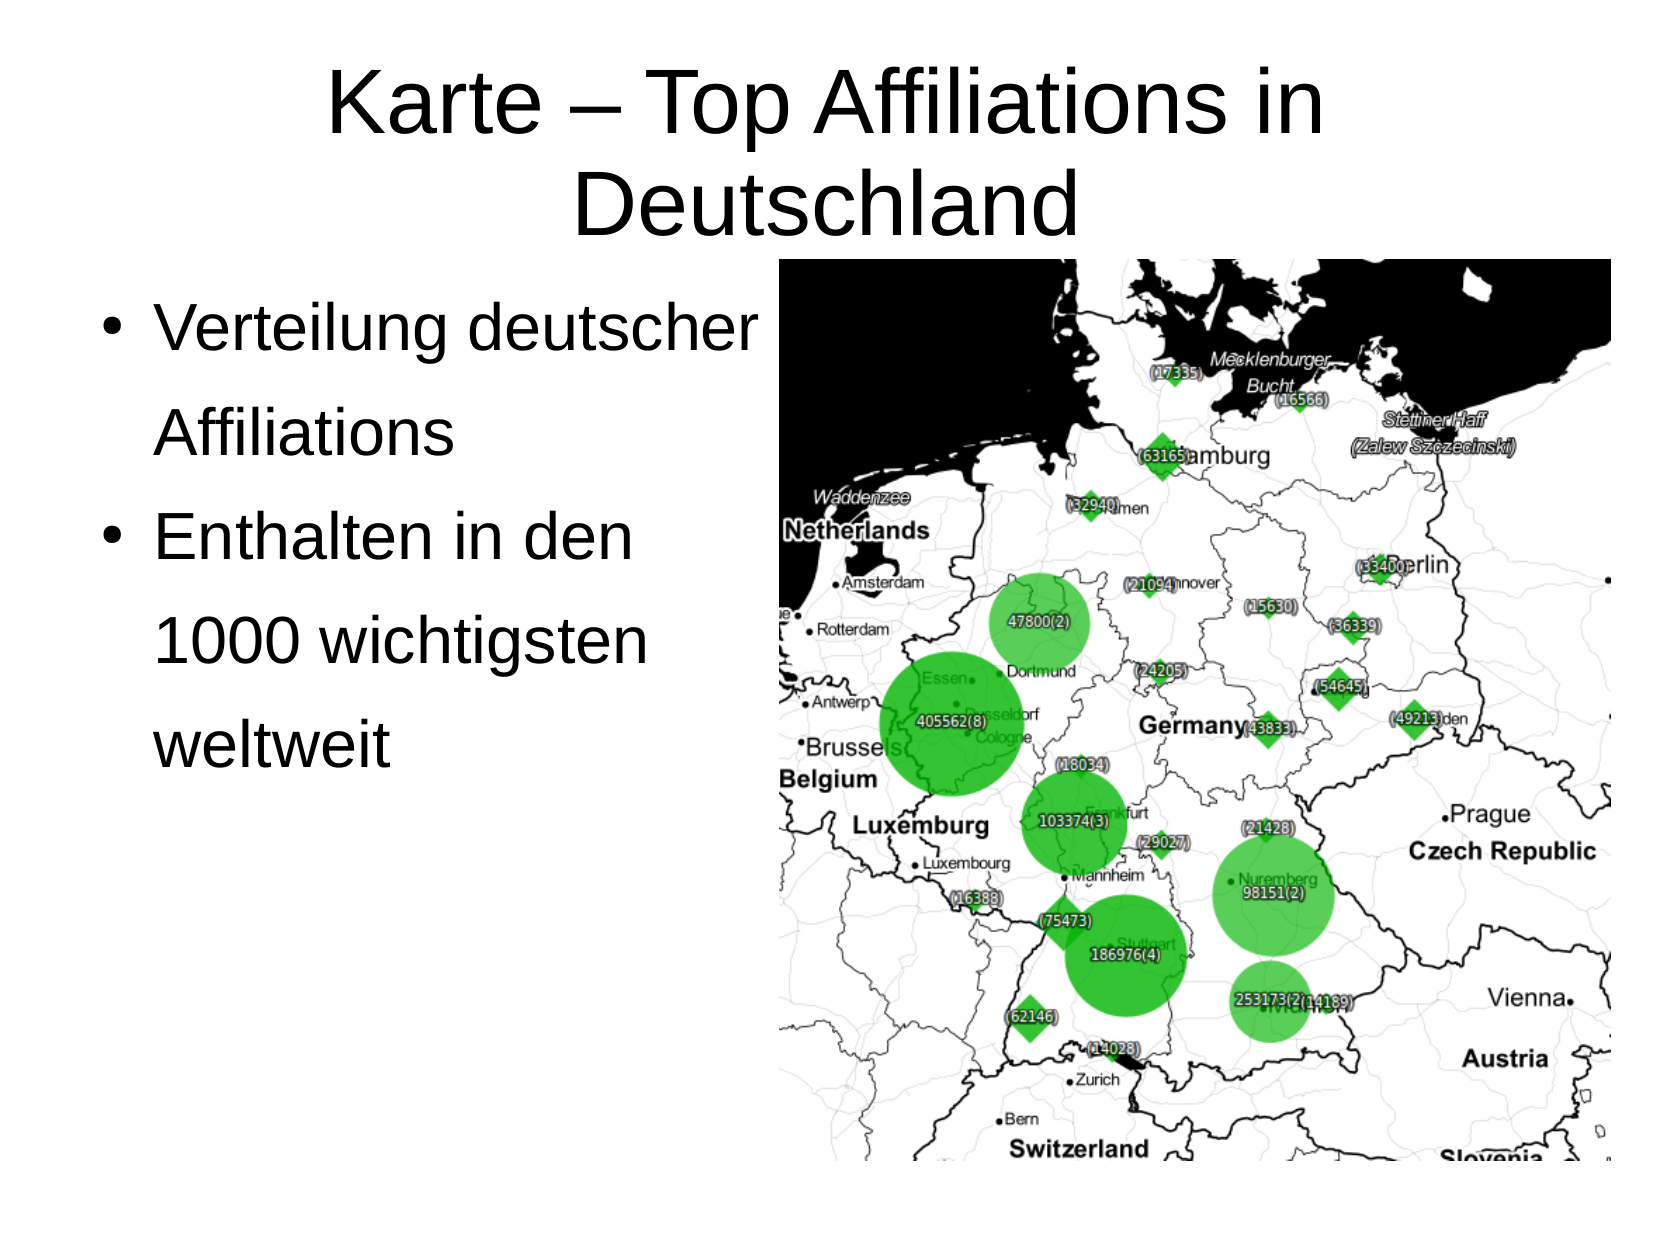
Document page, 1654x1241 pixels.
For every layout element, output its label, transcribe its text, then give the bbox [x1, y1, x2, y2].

list Verteilung deutscher Affiliations Enthalten in den 1000 wichtigsten weltweit [82, 290, 779, 1010]
title Karte – Top Affiliations in Deutschland [82, 49, 1571, 257]
picture [779, 259, 1611, 1161]
